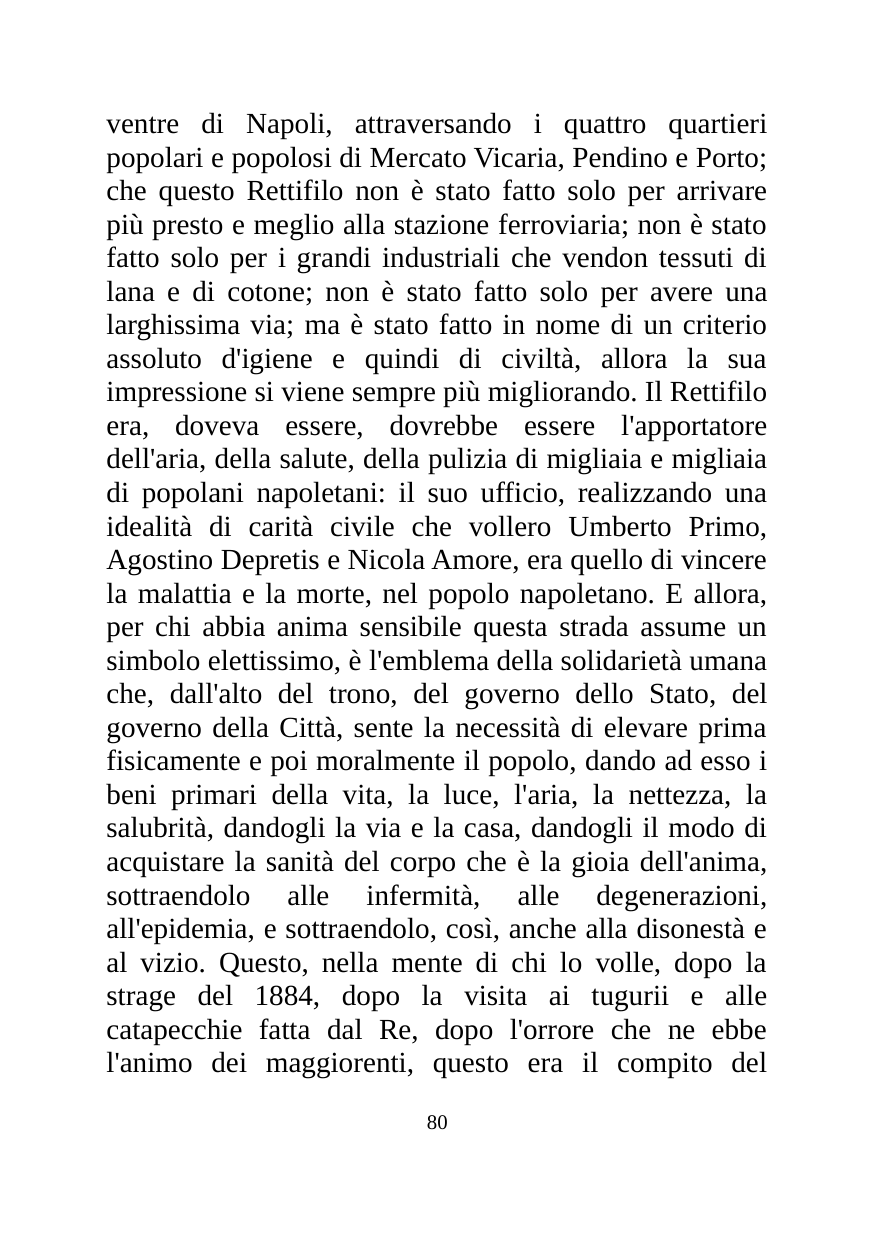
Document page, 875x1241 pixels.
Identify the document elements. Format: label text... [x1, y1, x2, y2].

text ventre di Napoli, attraversando i quattro quartieri popolari e popolosi di Mercato Vicaria, Pendino e Porto; che questo Rettifilo non è stato fatto solo per arrivare più presto e meglio alla stazione ferroviaria; non è stato fatto solo per i grandi industriali che vendon tessuti di lana e di cotone; non è stato fatto solo per avere una larghissima via; ma è stato fatto in nome di un criterio assoluto d'igiene e quindi di civiltà, allora la sua impressione si viene sempre più migliorando. Il Rettifilo era, doveva essere, dovrebbe essere l'apportatore dell'aria, della salute, della pulizia di migliaia e migliaia di popolani napoletani: il suo ufficio, realizzando una idealità di carità civile che vollero Umberto Primo, Agostino Depretis e Nicola Amore, era quello di vincere la malattia e la morte, nel popolo napoletano. E allora, per chi abbia anima sensibile questa strada assume un simbolo elettissimo, è l'emblema della solidarietà umana che, dall'alto del trono, del governo dello Stato, del governo della Città, sente la necessità di elevare prima fisicamente e poi moralmente il popolo, dando ad esso i beni primari della vita, la luce, l'aria, la nettezza, la salubrità, dandogli la via e la casa, dandogli il modo di acquistare la sanità del corpo che è la gioia dell'anima, sottraendolo alle infermità, alle degenerazioni, all'epidemia, e sottraendolo, così, anche alla disonestà e al vizio. Questo, nella mente di chi lo volle, dopo la strage del 1884, dopo la visita ai tugurii e alle catapecchie fatta dal Re, dopo l'orrore che ne ebbe l'animo dei maggiorenti, questo era il compito del [106, 106, 768, 1079]
